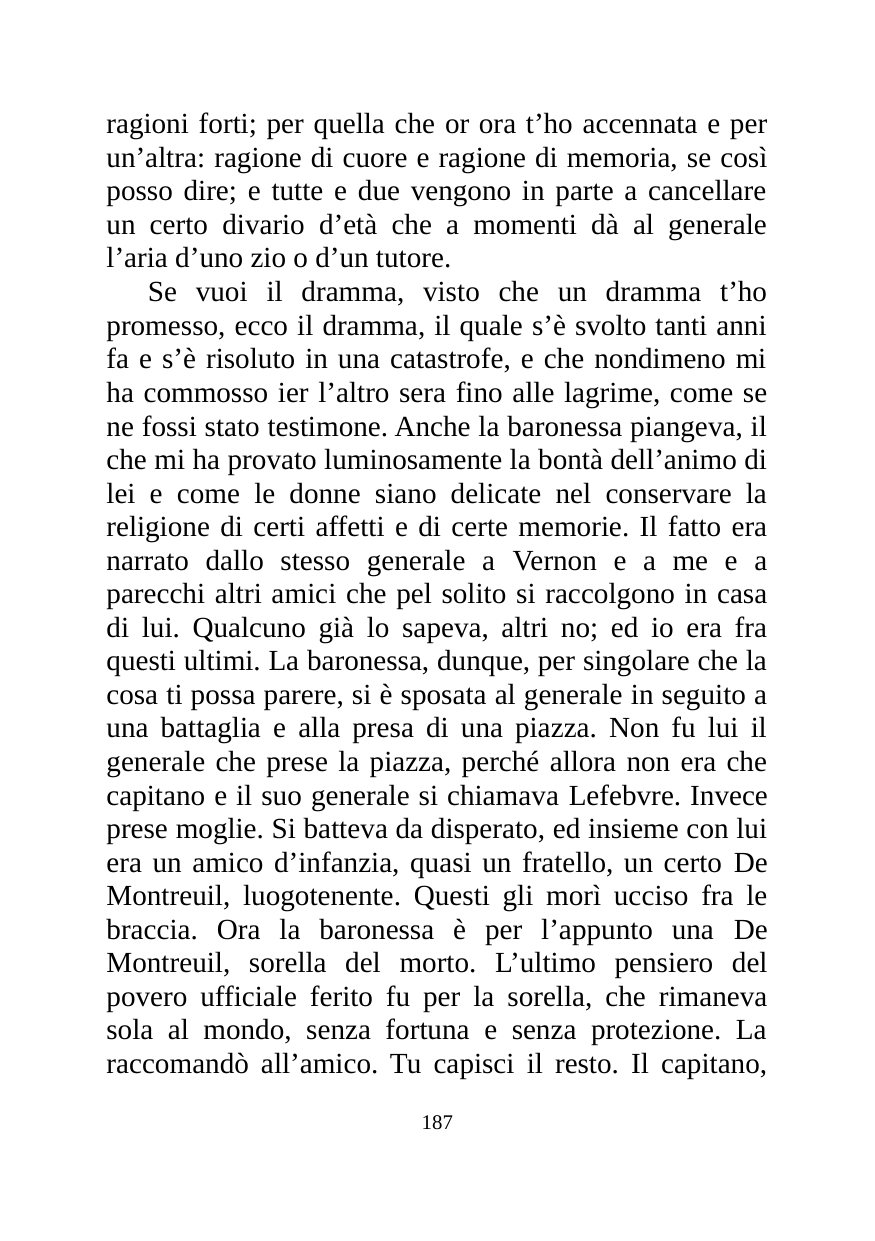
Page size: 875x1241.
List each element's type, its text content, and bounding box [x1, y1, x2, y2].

text Se vuoi il dramma, visto che un dramma t’ho promesso, ecco il dramma, il quale s’è svolto tanti anni fa e s’è risoluto in una catastrofe, e che nondimeno mi ha commosso ier l’altro sera fino alle lagrime, come se ne fossi stato testimone. Anche la baronessa piangeva, il che mi ha provato luminosamente la bontà dell’animo di lei e come le donne siano delicate nel conservare la religione di certi affetti e di certe memorie. Il fatto era narrato dallo stesso generale a Vernon e a me e a parecchi altri amici che pel solito si raccolgono in casa di lui. Qualcuno già lo sapeva, altri no; ed io era fra questi ultimi. La baronessa, dunque, per singolare che la cosa ti possa parere, si è sposata al generale in seguito a una battaglia e alla presa di una piazza. Non fu lui il generale che prese la piazza, perché allora non era che capitano e il suo generale si chiamava Lefebvre. Invece prese moglie. Si batteva da disperato, ed insieme con lui era un amico d’infanzia, quasi un fratello, un certo De Montreuil, luogotenente. Questi gli morì ucciso fra le braccia. Ora la baronessa è per l’appunto una De Montreuil, sorella del morto. L’ultimo pensiero del povero ufficiale ferito fu per la sorella, che rimaneva sola al mondo, senza fortuna e senza protezione. La raccomandò all’amico. Tu capisci il resto. Il capitano, [106, 274, 768, 1079]
text ragioni forti; per quella che or ora t’ho accennata e per un’altra: ragione di cuore e ragione di memoria, se così posso dire; e tutte e due vengono in parte a cancellare un certo divario d’età che a momenti dà al generale l’aria d’uno zio o d’un tutore. [106, 106, 768, 274]
